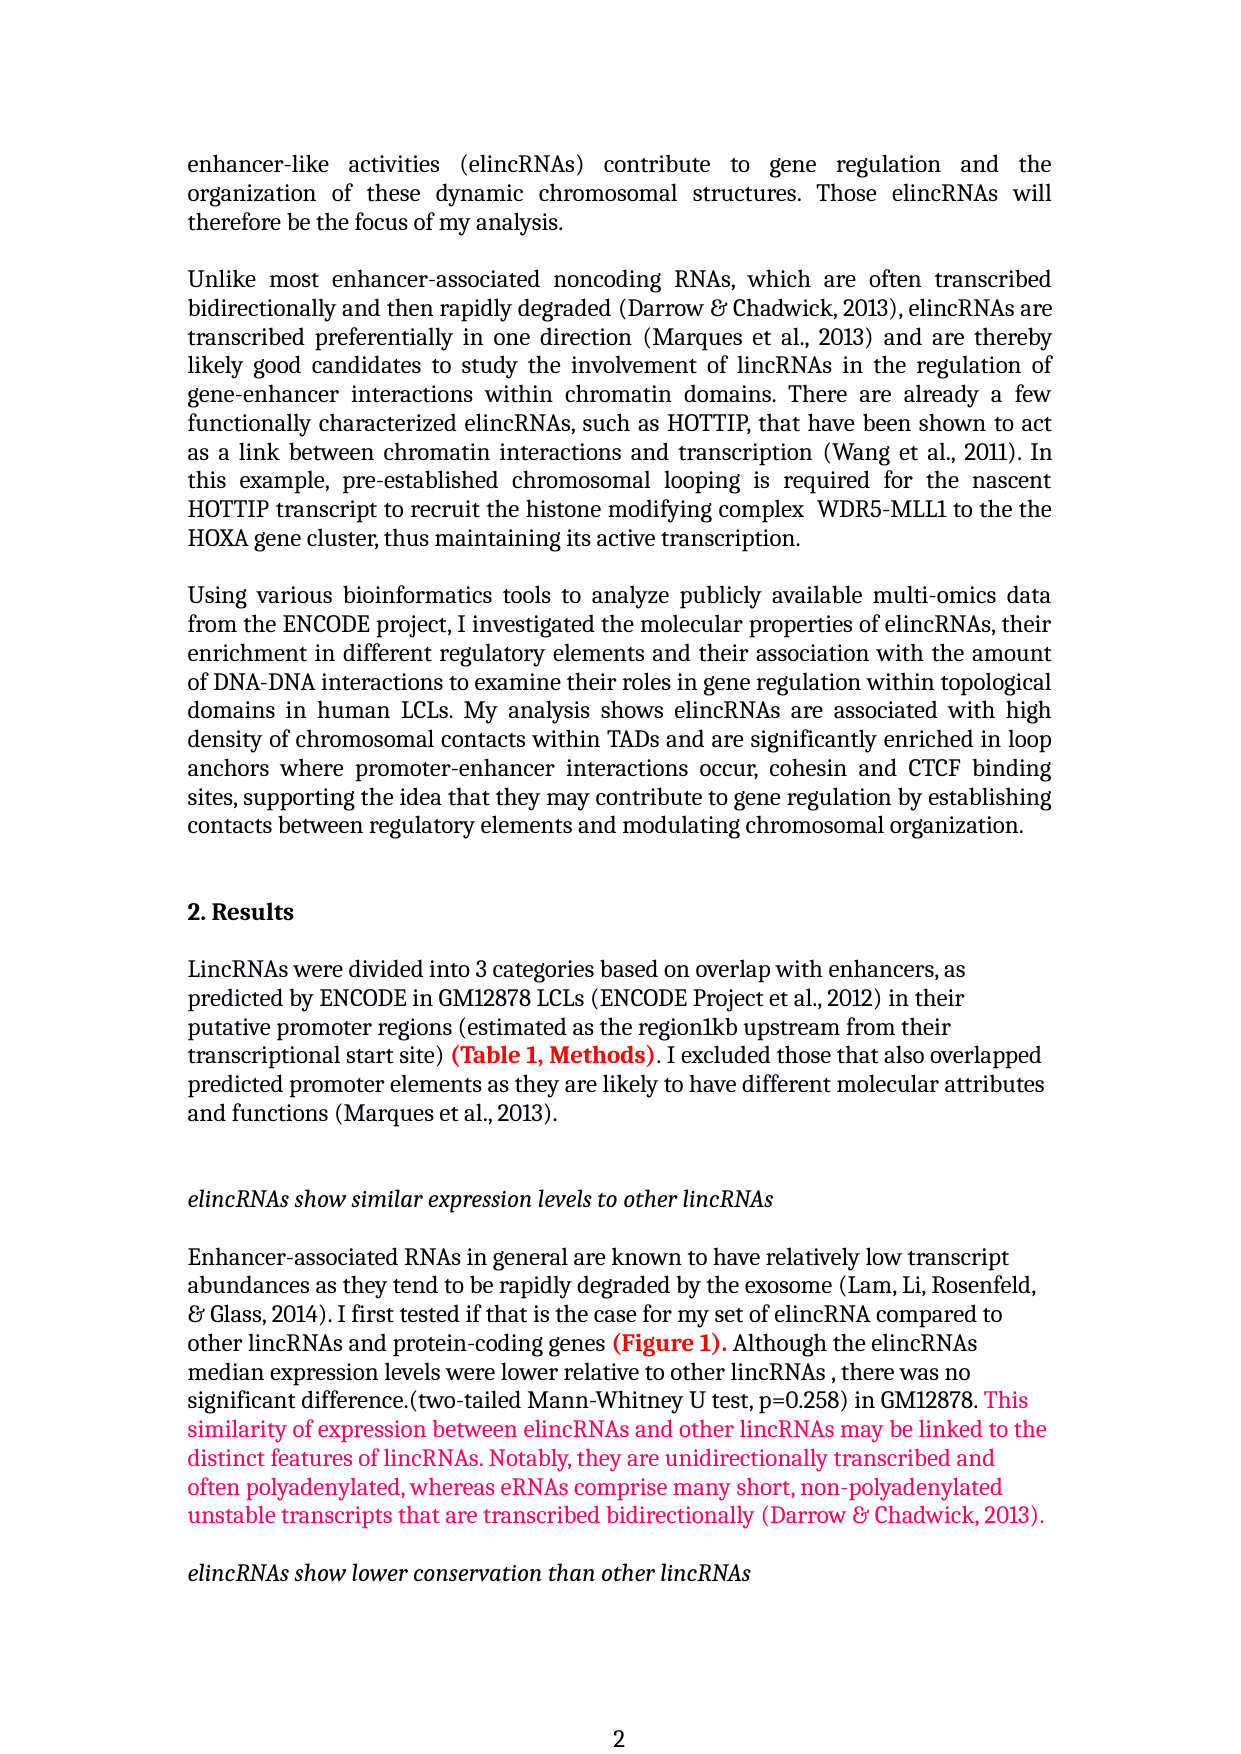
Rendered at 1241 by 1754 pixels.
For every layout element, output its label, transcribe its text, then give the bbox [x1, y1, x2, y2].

text LincRNAs were divided into 3 categories based on overlap with enhancers, as predicted by ENCODE in GM12878 LCLs (ENCODE Project et al., 2012)⁠ in their putative promoter regions (estimated as the region1kb upstream from their transcriptional start site) (Table 1, Methods). I excluded those that also overlapped predicted promoter elements as they are likely to have different molecular attributes and functions (Marques et al., 2013)⁠. [187, 955, 1053, 1127]
text 2. Results [187, 897, 1053, 926]
text elincRNAs show lower conservation than other lincRNAs [187, 1559, 1053, 1587]
text Unlike most enhancer-associated noncoding RNAs, which are often transcribed bidirectionally and then rapidly degraded (Darrow & Chadwick, 2013)⁠, elincRNAs are transcribed preferentially in one direction (Marques et al., 2013)⁠ and are thereby likely good candidates to study the involvement of lincRNAs in the regulation of gene-enhancer interactions within chromatin domains. There are already a few functionally characterized elincRNAs, such as HOTTIP, that have been shown to act as a link between chromatin interactions and transcription (Wang et al., 2011)⁠. In this example, pre-established chromosomal looping is required for the nascent HOTTIP transcript to recruit the histone modifying complex WDR5-MLL1 to the the HOXA gene cluster, thus maintaining its active transcription. [187, 265, 1053, 552]
text Enhancer-associated RNAs in general are known to have relatively low transcript abundances as they tend to be rapidly degraded by the exosome (Lam, Li, Rosenfeld, & Glass, 2014)⁠. I first tested if that is the case for my set of elincRNA compared to other lincRNAs and protein-coding genes (Figure 1). Although the elincRNAs median expression levels were lower relative to other lincRNAs , there was no significant difference.(two-tailed Mann-Whitney U test, p=0.258) in GM12878. This similarity of expression between elincRNAs and other lincRNAs may be linked to the distinct features of lincRNAs. Notably, they are unidirectionally transcribed and often polyadenylated, whereas eRNAs comprise many short, non-polyadenylated unstable transcripts that are transcribed bidirectionally (Darrow & Chadwick, 2013)⁠. [187, 1242, 1053, 1530]
text enhancer-like activities (elincRNAs) contribute to gene regulation and the organization of these dynamic chromosomal structures. Those elincRNAs will therefore be the focus of my analysis. [187, 150, 1053, 236]
text Using various bioinformatics tools to analyze publicly available multi-omics data from the ENCODE project, I investigated the molecular properties of elincRNAs, their enrichment in different regulatory elements and their association with the amount of DNA-DNA interactions to examine their roles in gene regulation within topological domains in human LCLs. My analysis shows elincRNAs are associated with high density of chromosomal contacts within TADs and are significantly enriched in loop anchors where promoter-enhancer interactions occur, cohesin and CTCF binding sites, supporting the idea that they may contribute to gene regulation by establishing contacts between regulatory elements and modulating chromosomal organization. [187, 581, 1053, 840]
text elincRNAs show similar expression levels to other lincRNAs [187, 1185, 1053, 1214]
